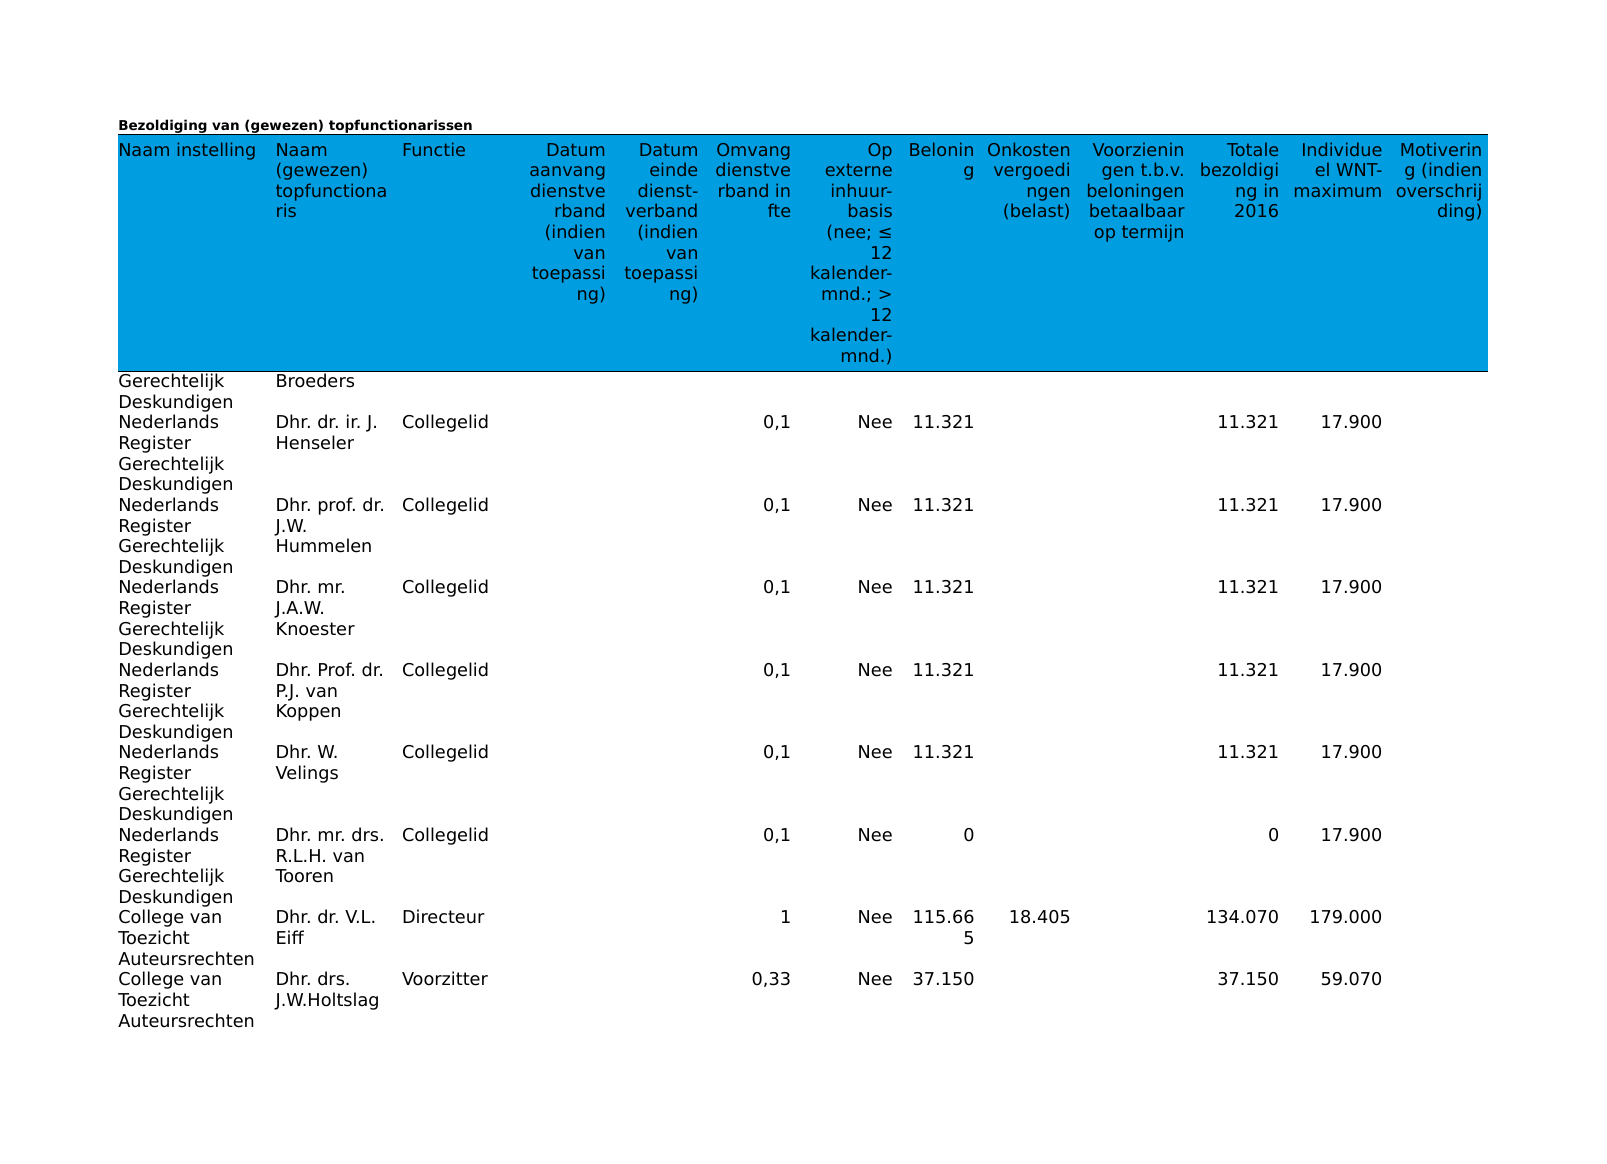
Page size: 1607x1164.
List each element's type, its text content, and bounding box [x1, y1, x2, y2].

table_cell [1388, 969, 1488, 1031]
table_cell [519, 495, 612, 577]
table_cell 11.321 [1190, 660, 1285, 742]
table_cell Voorzitter [396, 969, 519, 1031]
table_cell [1388, 743, 1488, 825]
table_cell Nee [797, 660, 898, 742]
table_cell 11.321 [898, 743, 980, 825]
table_cell Dhr. prof. dr. J.W. Hummelen [270, 495, 396, 577]
table_cell [1190, 372, 1285, 412]
table_cell Broeders [270, 372, 396, 412]
table_cell 0,1 [704, 660, 797, 742]
table_cell [612, 743, 704, 825]
table_cell [797, 372, 898, 412]
table_cell Nee [797, 413, 898, 495]
table_cell 11.321 [1190, 743, 1285, 825]
table_cell Gerechtelijk Deskundigen [118, 372, 269, 412]
table_cell [1076, 743, 1190, 825]
table_cell [980, 495, 1076, 577]
table_cell Nederlands Register Gerechtelijk Deskundigen [118, 578, 269, 660]
table_cell [980, 743, 1076, 825]
table_cell Nederlands Register Gerechtelijk Deskundigen [118, 495, 269, 577]
table_cell 0,1 [704, 825, 797, 907]
table_cell Nederlands Register Gerechtelijk Deskundigen [118, 413, 269, 495]
table_cell [612, 372, 704, 412]
table_cell Omvang dienstverband in fte [704, 135, 797, 371]
table_cell Nederlands Register Gerechtelijk Deskundigen [118, 660, 269, 742]
table_cell Nee [797, 578, 898, 660]
table_cell [704, 372, 797, 412]
table_cell Dhr. W. Velings [270, 743, 396, 825]
table_cell [519, 578, 612, 660]
table_cell 1 [704, 908, 797, 969]
table_cell 0,1 [704, 743, 797, 825]
table_cell Op externe inhuur-basis (nee; ≤ 12 kalender-mnd.; > 12 kalender-mnd.) [797, 135, 898, 371]
table_cell [1388, 908, 1488, 969]
table_cell 0,33 [704, 969, 797, 1031]
table_cell [898, 372, 980, 412]
table_cell [612, 908, 704, 969]
table_cell 11.321 [898, 413, 980, 495]
table_cell [1076, 372, 1190, 412]
table_cell 11.321 [1190, 578, 1285, 660]
table_cell 17.900 [1285, 578, 1388, 660]
table_cell Totale bezoldiging in 2016 [1190, 135, 1285, 371]
table_cell Nee [797, 908, 898, 969]
table_cell Collegelid [396, 413, 519, 495]
table_cell [1388, 660, 1488, 742]
table_cell 17.900 [1285, 413, 1388, 495]
table_cell [980, 578, 1076, 660]
table_cell Naam instelling [118, 135, 269, 371]
table_cell 115.665 [898, 908, 980, 969]
table_cell 0,1 [704, 578, 797, 660]
table_cell 0 [898, 825, 980, 907]
table_cell [612, 413, 704, 495]
table_cell [1285, 372, 1388, 412]
table_cell 11.321 [898, 660, 980, 742]
table_cell [1388, 825, 1488, 907]
table_cell [1076, 969, 1190, 1031]
table_cell 17.900 [1285, 825, 1388, 907]
table_cell 11.321 [898, 578, 980, 660]
table_cell Nee [797, 969, 898, 1031]
table_cell Individueel WNT-maximum [1285, 135, 1388, 371]
table_cell Dhr. drs. J.W.Holtslag [270, 969, 396, 1031]
table_cell Motivering (indien overschrijding) [1388, 135, 1488, 371]
table_cell Onkostenvergoedingen (belast) [980, 135, 1076, 371]
table_cell [1076, 825, 1190, 907]
table_cell [980, 969, 1076, 1031]
table_cell 0 [1190, 825, 1285, 907]
table_cell [612, 825, 704, 907]
table_cell [1076, 660, 1190, 742]
table_cell Datum aanvang dienstverband (indien van toepassing) [519, 135, 612, 371]
table_cell 134.070 [1190, 908, 1285, 969]
table_cell [1076, 495, 1190, 577]
table_cell [1388, 413, 1488, 495]
table_cell Collegelid [396, 660, 519, 742]
table_cell [519, 825, 612, 907]
table_cell 59.070 [1285, 969, 1388, 1031]
table_cell [396, 372, 519, 412]
table_cell 0,1 [704, 413, 797, 495]
table_cell [980, 660, 1076, 742]
table_cell Directeur [396, 908, 519, 969]
table_cell [980, 825, 1076, 907]
table_cell Dhr. dr. ir. J. Henseler [270, 413, 396, 495]
table_cell [1076, 578, 1190, 660]
table_cell Collegelid [396, 578, 519, 660]
table_cell Dhr. Prof. dr. P.J. van Koppen [270, 660, 396, 742]
table_cell 11.321 [1190, 495, 1285, 577]
table_cell [519, 969, 612, 1031]
table_cell Collegelid [396, 743, 519, 825]
table_cell 11.321 [1190, 413, 1285, 495]
table_cell 179.000 [1285, 908, 1388, 969]
table_cell [1076, 413, 1190, 495]
table_cell College van Toezicht Auteursrechten [118, 969, 269, 1031]
table_cell 17.900 [1285, 743, 1388, 825]
table_cell [1388, 495, 1488, 577]
table_cell [980, 372, 1076, 412]
table_cell College van Toezicht Auteursrechten [118, 908, 269, 969]
table_cell [519, 660, 612, 742]
table_cell [519, 908, 612, 969]
table_cell [612, 578, 704, 660]
table_cell [612, 495, 704, 577]
table_cell [980, 413, 1076, 495]
table_cell Dhr. mr. J.A.W. Knoester [270, 578, 396, 660]
table_cell 17.900 [1285, 660, 1388, 742]
table_cell 37.150 [898, 969, 980, 1031]
table_cell 37.150 [1190, 969, 1285, 1031]
table_cell Collegelid [396, 825, 519, 907]
table_cell [1388, 372, 1488, 412]
table_cell 0,1 [704, 495, 797, 577]
table_header Bezoldiging van (gewezen) topfunctionarissen [118, 118, 1488, 134]
table_cell Nee [797, 825, 898, 907]
table_cell Collegelid [396, 495, 519, 577]
table_cell Functie [396, 135, 519, 371]
table_cell [519, 413, 612, 495]
table_cell [1076, 908, 1190, 969]
table_cell Nederlands Register Gerechtelijk Deskundigen [118, 743, 269, 825]
table_cell [612, 969, 704, 1031]
table_cell Dhr. dr. V.L. Eiff [270, 908, 396, 969]
table_cell Nee [797, 495, 898, 577]
table_cell [519, 743, 612, 825]
table_cell [519, 372, 612, 412]
table_cell Datum einde dienst- verband (indien van toepassing) [612, 135, 704, 371]
table_cell 18.405 [980, 908, 1076, 969]
table_cell Nederlands Register Gerechtelijk Deskundigen [118, 825, 269, 907]
table_cell Naam (gewezen) topfunctionaris [270, 135, 396, 371]
table_cell [1388, 578, 1488, 660]
table_cell [612, 660, 704, 742]
table_cell 17.900 [1285, 495, 1388, 577]
table_cell Dhr. mr. drs. R.L.H. van Tooren [270, 825, 396, 907]
table_cell Voorzieningen t.b.v. beloningen betaalbaar op termijn [1076, 135, 1190, 371]
table_cell Nee [797, 743, 898, 825]
table_cell 11.321 [898, 495, 980, 577]
table_cell Beloning [898, 135, 980, 371]
